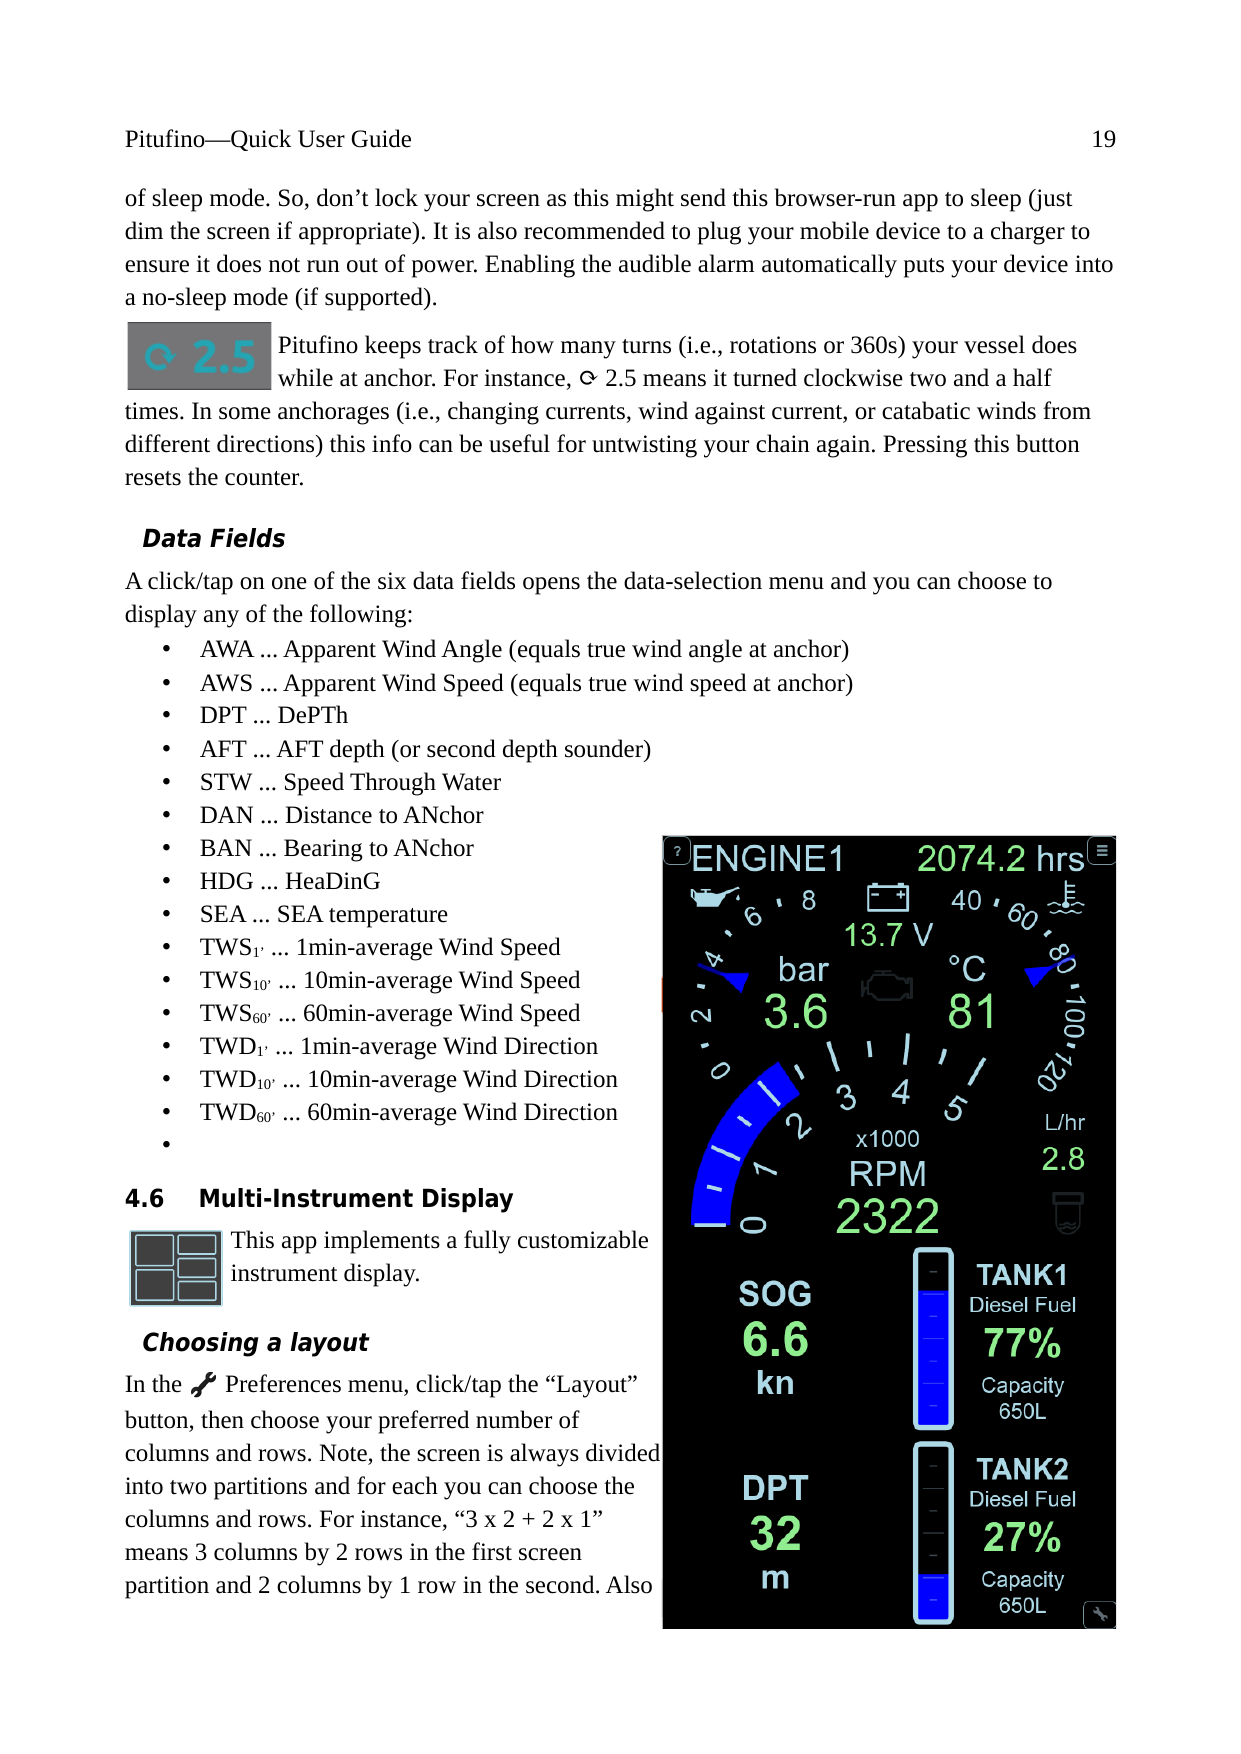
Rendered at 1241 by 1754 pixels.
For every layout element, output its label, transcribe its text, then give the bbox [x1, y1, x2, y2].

text In the Preferences menu, click/tap the “Layout” button, then choose your preferred number of columns and rows. Note, the screen is always divided into two partitions and for each you can choose the columns and rows. For instance, “3 x 2 + 2 x 1” means 3 columns by 2 rows in the first screen partition and 2 columns by 1 row in the second. Also [124, 1369, 661, 1598]
list TWD60’ ... 60min-average Wind Direction [162, 1097, 661, 1126]
picture [188, 1369, 219, 1401]
text This app implements a fully customizable instrument display. [124, 1225, 661, 1287]
text Pitufino keeps track of how many turns (i.e., rotations or 360s) your vessel does while at anchor. For instance, ⟳ 2.5 means it turned clockwise two and a half times. In some anchorages (i.e., changing currents, wind against current, or catabatic winds from different directions) this info can be useful for untwisting your chain again. Pressing this button resets the counter. [124, 330, 1116, 491]
list HDG ... HeaDinG [162, 866, 661, 894]
picture [127, 322, 272, 390]
list TWS1’ ... 1min-average Wind Speed [162, 932, 661, 961]
text A click/tap on one of the six data fields opens the data-selection menu and you can choose to display any of the following: [124, 566, 1116, 628]
list SEA ... SEA temperature [162, 899, 661, 927]
list STW ... Speed Through Water [162, 767, 1116, 795]
text of sleep mode. So, don’t lock your screen as this might send this browser-run app to sleep (just dim the screen if appropriate). It is also recommended to plug your mobile device to a charger to ensure it does not run out of power. Enabling the audible alarm automatically puts your device into a no-sleep mode (if supported). [124, 183, 1116, 311]
subtitle Data Fields [142, 524, 1116, 553]
subtitle Choosing a layout [142, 1328, 661, 1357]
picture [661, 835, 1117, 1629]
list TWS60’ ... 60min-average Wind Speed [162, 998, 661, 1027]
list DAN ... Distance to ANchor [162, 800, 1116, 828]
list AWA ... Apparent Wind Angle (equals true wind angle at anchor) [162, 634, 1116, 663]
list DPT ... DePTh [162, 701, 1116, 729]
list AWS ... Apparent Wind Speed (equals true wind speed at anchor) [162, 668, 1116, 696]
subtitle Multi-Instrument Display [124, 1184, 661, 1213]
list TWD1’ ... 1min-average Wind Direction [162, 1031, 661, 1059]
list TWD10’ ... 10min-average Wind Direction [162, 1064, 661, 1093]
list TWS10’ ... 10min-average Wind Speed [162, 965, 661, 993]
list AFT ... AFT depth (or second depth sounder) [162, 734, 1116, 762]
list BAN ... Bearing to ANchor [162, 833, 1116, 861]
